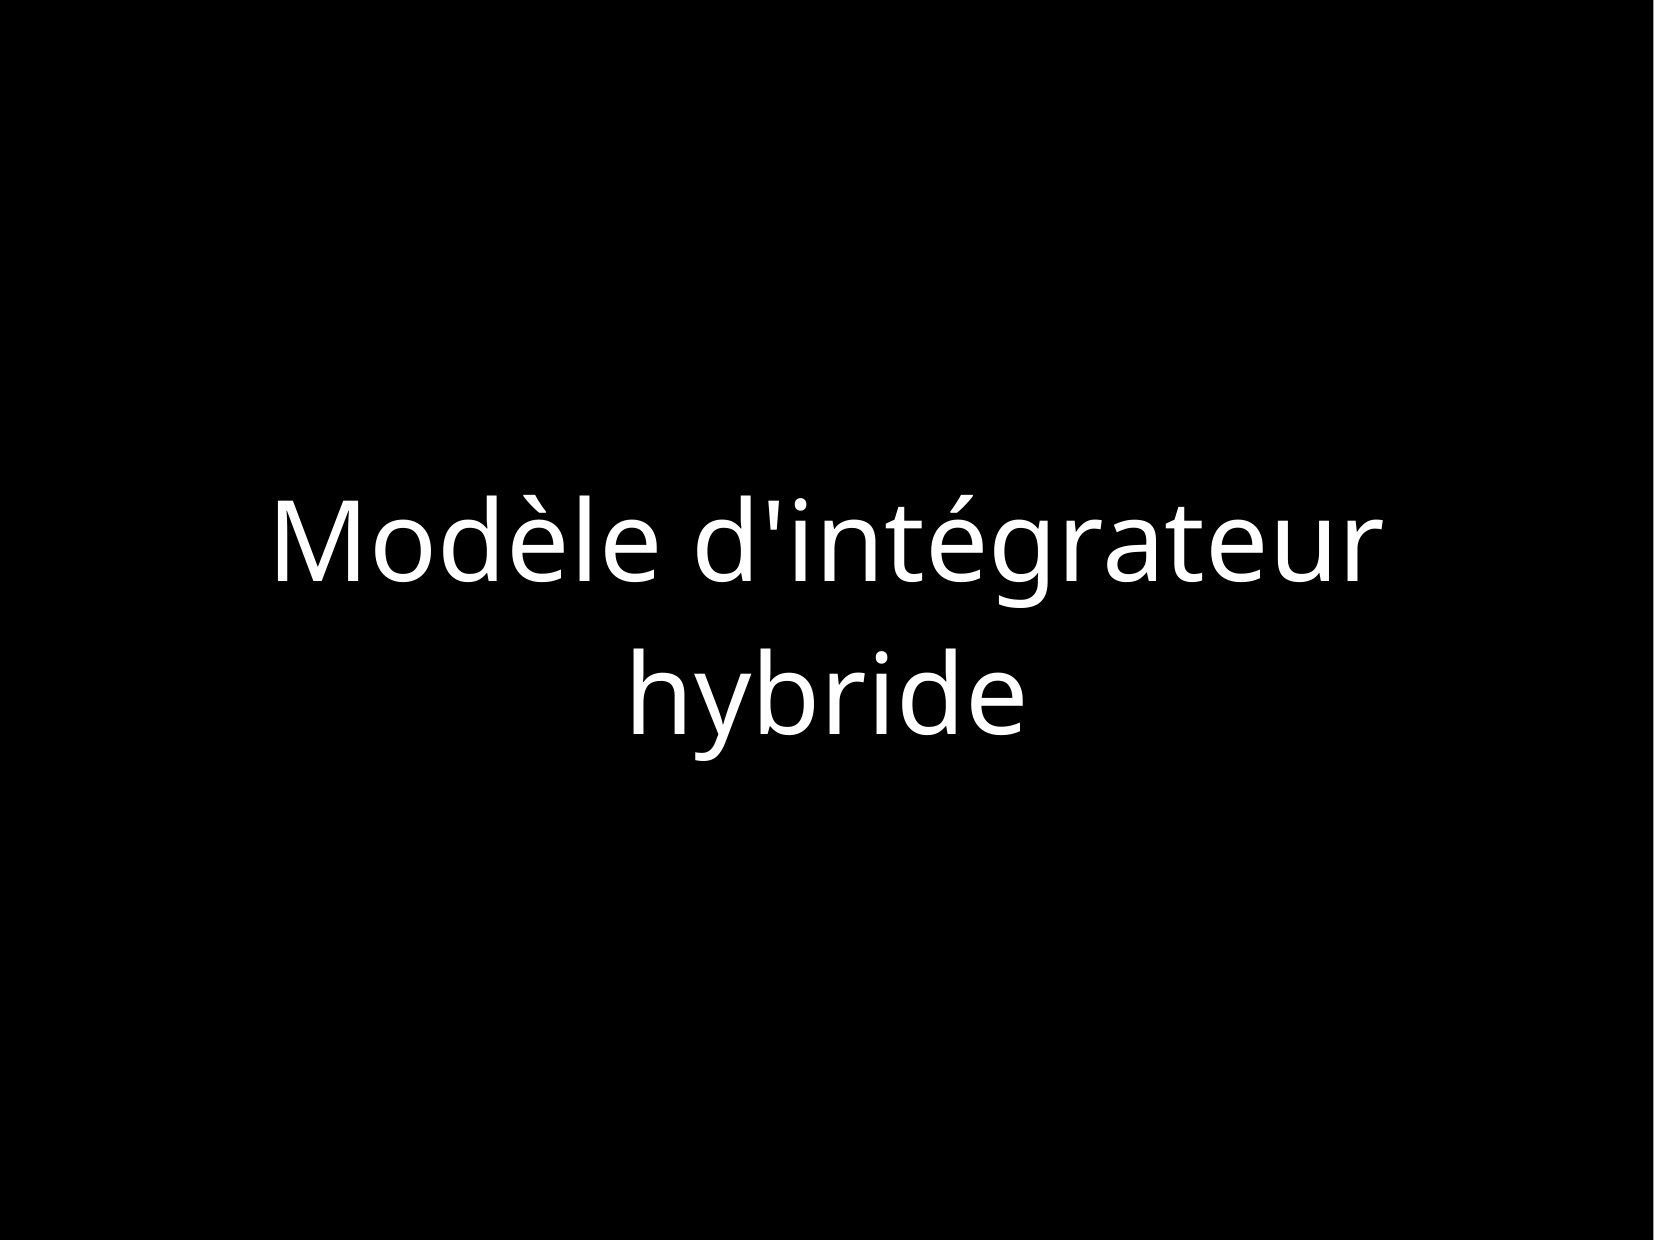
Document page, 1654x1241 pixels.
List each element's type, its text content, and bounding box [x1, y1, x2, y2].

title Modèle d'intégrateur hybride [82, 56, 1571, 1172]
